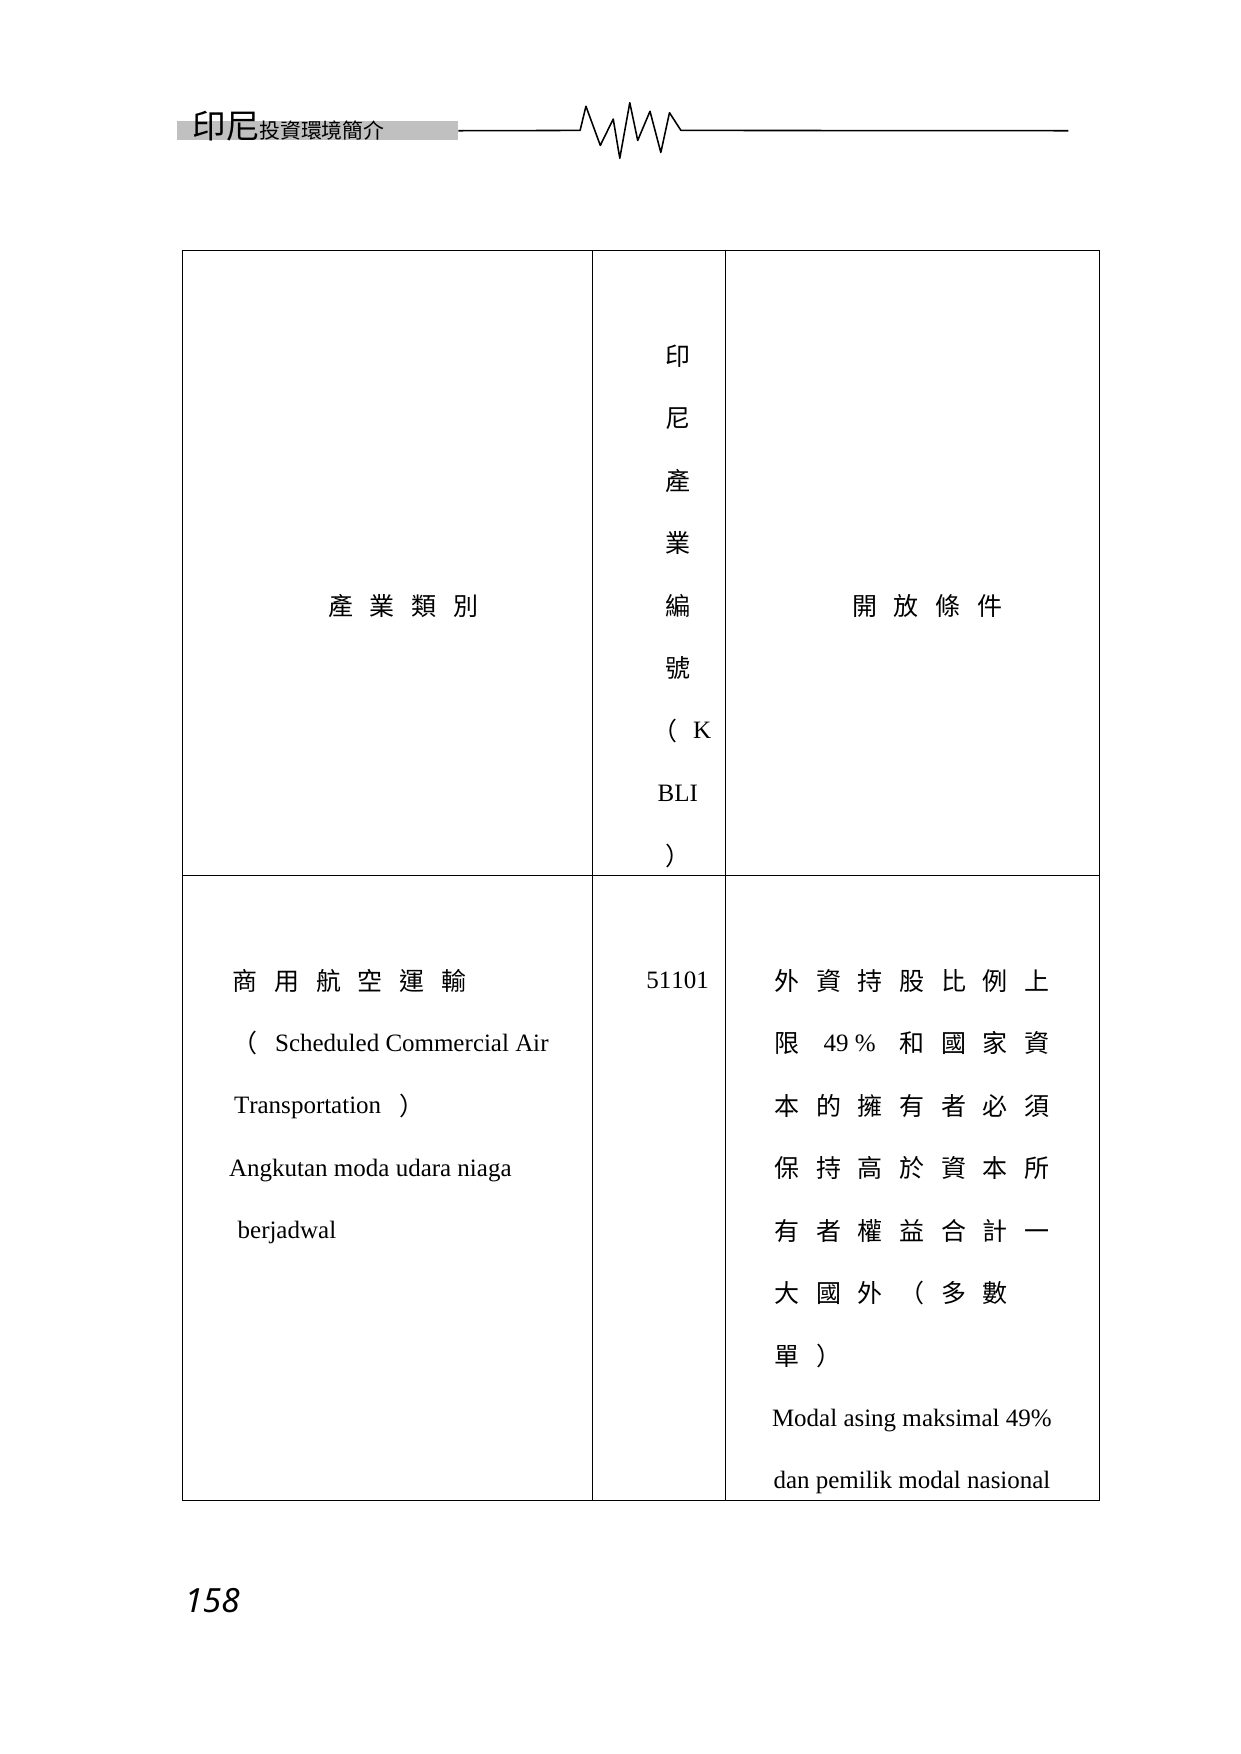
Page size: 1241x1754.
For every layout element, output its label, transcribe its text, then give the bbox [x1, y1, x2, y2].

table_header 產業類別 [183, 251, 592, 875]
table_cell 外資持股比例上限49 %和國家資本的擁有者必須保持高於資本所有者權益合計一大國外（多數單） Modal asing maksimal 49% dan pemilik modal nasional [726, 876, 1099, 1500]
table_cell 商用航空運輸 （Scheduled Commercial Air Transportation） Angkutan moda udara niaga berjadwal [183, 876, 592, 1500]
table_cell 51101 [593, 876, 725, 1500]
table_header 印尼產業編號（KBLI） [593, 251, 725, 875]
table_header 開放條件 [726, 251, 1099, 875]
